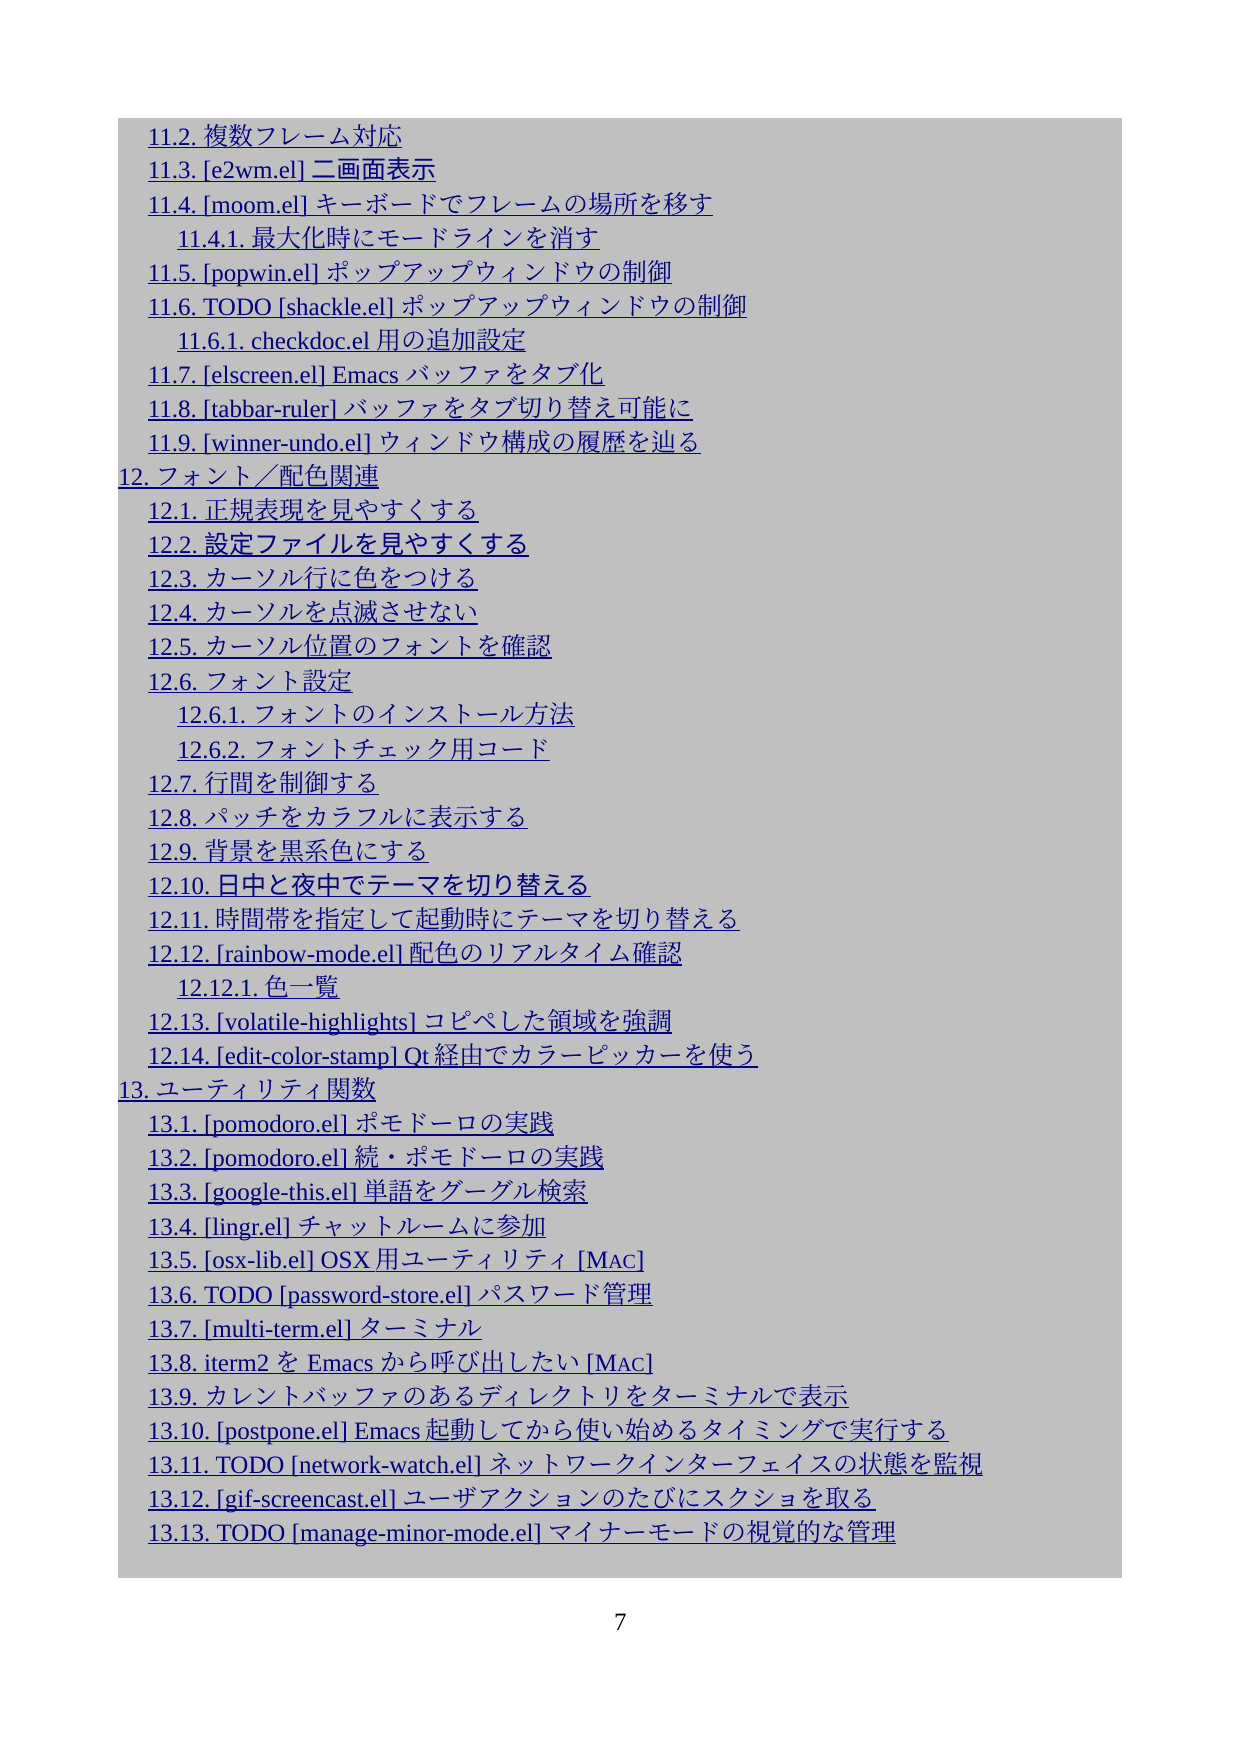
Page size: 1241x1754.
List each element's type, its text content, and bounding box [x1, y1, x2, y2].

text 12.10. 日中と夜中でテーマを切り替える [148, 867, 1122, 902]
text 11.4. [moom.el] キーボードでフレームの場所を移す [148, 186, 1122, 220]
text 13.5. [osx-lib.el] OSX用ユーティリティ [Mac] [148, 1242, 1122, 1276]
text 12.9. 背景を黒系色にする [148, 833, 1122, 867]
text 12.1. 正規表現を見やすくする [148, 493, 1122, 527]
text 11.8. [tabbar-ruler] バッファをタブ切り替え可能に [148, 391, 1122, 425]
text 13.2. [pomodoro.el] 続・ポモドーロの実践 [148, 1140, 1122, 1174]
text 12.8. パッチをカラフルに表示する [148, 799, 1122, 833]
text 12.5. カーソル位置のフォントを確認 [148, 629, 1122, 663]
text 12.3. カーソル行に色をつける [148, 561, 1122, 595]
text 11.6.1. checkdoc.el 用の追加設定 [177, 322, 1122, 357]
text 13.7. [multi-term.el] ターミナル [148, 1310, 1122, 1344]
text 13.10. [postpone.el] Emacs起動してから使い始めるタイミングで実行する [148, 1412, 1122, 1447]
text 13.6. TODO [password-store.el] パスワード管理 [148, 1276, 1122, 1310]
text 13.11. TODO [network-watch.el] ネットワークインターフェイスの状態を監視 [148, 1447, 1122, 1481]
text 13.13. TODO [manage-minor-mode.el] マイナーモードの視覚的な管理 [148, 1515, 1122, 1549]
text 13.3. [google-this.el] 単語をグーグル検索 [148, 1174, 1122, 1208]
text 12.14. [edit-color-stamp] Qt経由でカラーピッカーを使う [148, 1038, 1122, 1072]
text 13.4. [lingr.el] チャットルームに参加 [148, 1208, 1122, 1242]
text 13.8. iterm2 を Emacs から呼び出したい [Mac] [148, 1344, 1122, 1378]
text 12.6.1. フォントのインストール方法 [177, 697, 1122, 731]
text 11.2. 複数フレーム対応 [148, 118, 1122, 152]
text 13.12. [gif-screencast.el] ユーザアクションのたびにスクショを取る [148, 1481, 1122, 1515]
text 13.1. [pomodoro.el] ポモドーロの実践 [148, 1106, 1122, 1140]
text 11.9. [winner-undo.el] ウィンドウ構成の履歴を辿る [148, 425, 1122, 459]
text 11.4.1. 最大化時にモードラインを消す [177, 220, 1122, 254]
text 13. ユーティリティ関数 [118, 1072, 1122, 1106]
text 12.2. 設定ファイルを見やすくする [148, 527, 1122, 561]
text 12.7. 行間を制御する [148, 765, 1122, 799]
text 12.13. [volatile-highlights] コピペした領域を強調 [148, 1004, 1122, 1038]
text 11.6. TODO [shackle.el] ポップアップウィンドウの制御 [148, 288, 1122, 322]
text 12.4. カーソルを点滅させない [148, 595, 1122, 629]
text 11.3. [e2wm.el] 二画面表示 [148, 152, 1122, 186]
text 11.5. [popwin.el] ポップアップウィンドウの制御 [148, 254, 1122, 288]
text 11.7. [elscreen.el] Emacs バッファをタブ化 [148, 357, 1122, 391]
text 12.12.1. 色一覧 [177, 970, 1122, 1004]
text 12.6.2. フォントチェック用コード [177, 731, 1122, 765]
text 12. フォント／配色関連 [118, 459, 1122, 493]
text 13.9. カレントバッファのあるディレクトリをターミナルで表示 [148, 1378, 1122, 1412]
text 12.11. 時間帯を指定して起動時にテーマを切り替える [148, 902, 1122, 936]
text 12.6. フォント設定 [148, 663, 1122, 697]
text 12.12. [rainbow-mode.el] 配色のリアルタイム確認 [148, 936, 1122, 970]
